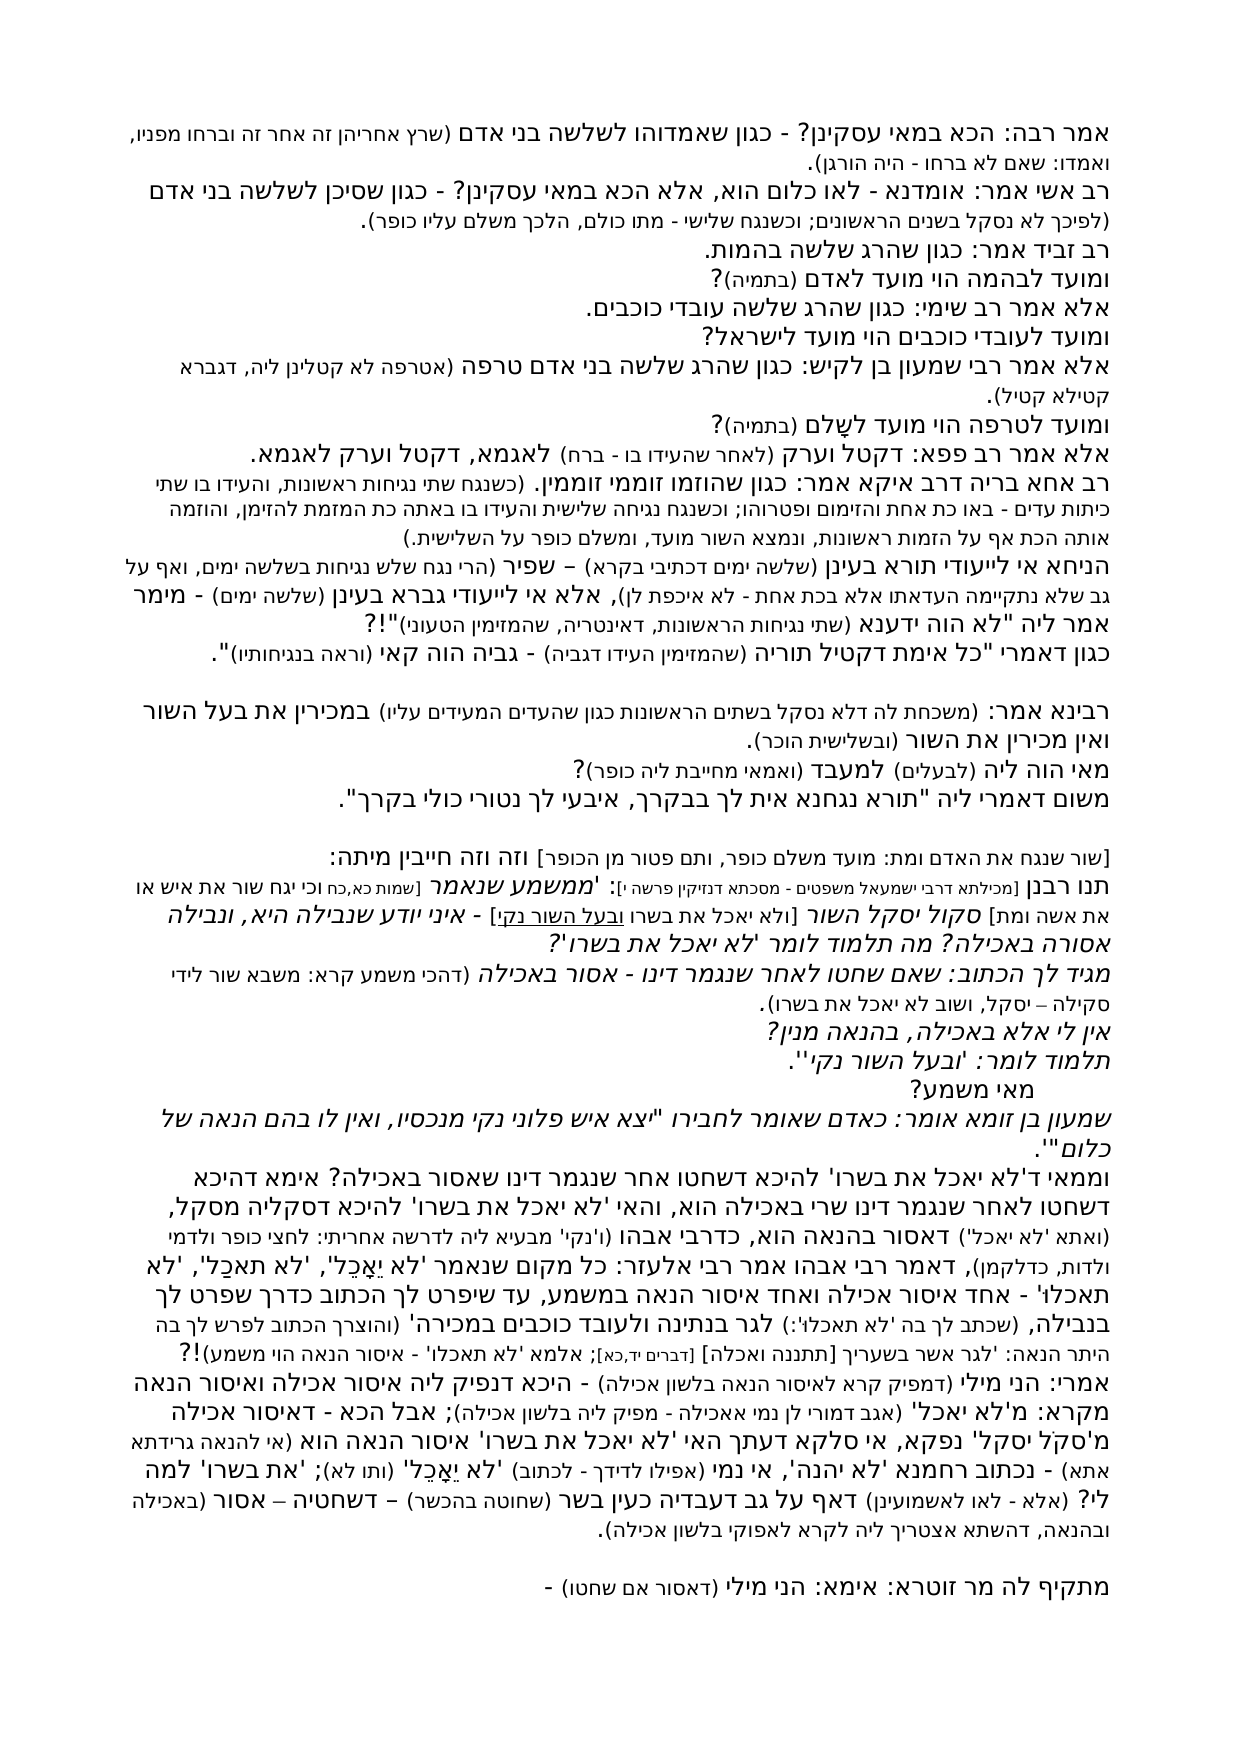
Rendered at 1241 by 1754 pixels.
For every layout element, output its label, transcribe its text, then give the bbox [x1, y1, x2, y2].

text אלא אמר רב שימי: כגון שהרג שלשה עובדי כוכבים. [118, 293, 1110, 322]
text אמר רבה: הכא במאי עסקינן? - כגון שאמדוהו לשלשה בני אדם (שרץ אחריהן זה אחר זה וברחו מפניו, ואמדו: שאם לא ברחו - היה הורגן). [118, 118, 1110, 176]
text מאי משמע? [118, 1076, 1035, 1105]
text אין לי אלא באכילה, בהנאה מנין? [118, 1017, 1110, 1046]
text רב אחא בריה דרב איקא אמר: כגון שהוזמו זוממי זוממין. (כשנגח שתי נגיחות ראשונות, והעידו בו שתי כיתות עדים - באו כת אחת והזימום ופטרוהו; וכשנגח נגיחה שלישית והעידו בו באתה כת המזמת להזימן, והוזמה אותה הכת אף על הזמות ראשונות, ונמצא השור מועד, ומשלם כופר על השלישית.) [118, 468, 1110, 551]
text תנו רבנן [מכילתא דרבי ישמעאל משפטים - מסכתא דנזיקין פרשה י]: 'ממשמע שנאמר [שמות כא,כח וכי יגח שור את איש או את אשה ומת] סקול יסקל השור [ולא יאכל את בשרו ובעל השור נקי] - איני יודע שנבילה היא, ונבילה אסורה באכילה? מה תלמוד לומר 'לא יאכל את בשרו'? [118, 871, 1110, 959]
text ומועד לבהמה הוי מועד לאדם (בתמיה)? [118, 264, 1110, 293]
text משום דאמרי ליה "תורא נגחנא אית לך בבקרך, איבעי לך נטורי כולי בקרך". [118, 784, 1110, 813]
text הניחא אי לייעודי תורא בעינן (שלשה ימים דכתיבי בקרא) – שפיר (הרי נגח שלש נגיחות בשלשה ימים, ואף על גב שלא נתקיימה העדאתו אלא בכת אחת - לא איכפת לן), אלא אי לייעודי גברא בעינן (שלשה ימים) - מימר אמר ליה "לא הוה ידענא (שתי נגיחות הראשונות, דאינטריה, שהמזימין הטעוני)"!? [118, 551, 1110, 638]
text מגיד לך הכתוב: שאם שחטו לאחר שנגמר דינו - אסור באכילה (דהכי משמע קרא: משבא שור לידי סקילה – יסקל, ושוב לא יאכל את בשרו). [118, 959, 1110, 1017]
text אלא אמר רבי שמעון בן לקיש: כגון שהרג שלשה בני אדם טרפה (אטרפה לא קטלינן ליה, דגברא קטילא קטיל). [118, 351, 1110, 410]
text ומועד לטרפה הוי מועד לשָלם (בתמיה)? [118, 410, 1110, 439]
text כגון דאמרי "כל אימת דקטיל תוריה (שהמזימין העידו דגביה) - גביה הוה קאי (וראה בנגיחותיו)". [118, 638, 1110, 668]
text [שור שנגח את האדם ומת: מועד משלם כופר, ותם פטור מן הכופר] וזה וזה חייבין מיתה: [118, 842, 1110, 871]
text שמעון בן זומא אומר: כאדם שאומר לחבירו "יצא איש פלוני נקי מנכסיו, ואין לו בהם הנאה של כלום"'. [118, 1105, 1110, 1163]
text תלמוד לומר: 'ובעל השור נקי''. [118, 1046, 1110, 1076]
text רב זביד אמר: כגון שהרג שלשה בהמות. [118, 235, 1110, 264]
text מתקיף לה מר זוטרא: אימא: הני מילי (דאסור אם שחטו) - [118, 1572, 1110, 1601]
text רבינא אמר: (משכחת לה דלא נסקל בשתים הראשונות כגון שהעדים המעידים עליו) במכירין את בעל השור ואין מכירין את השור (ובשלישית הוכר). [118, 696, 1110, 755]
text מאי הוה ליה (לבעלים) למעבד (ואמאי מחייבת ליה כופר)? [118, 755, 1110, 784]
text ומועד לעובדי כוכבים הוי מועד לישראל? [118, 322, 1110, 351]
text אלא אמר רב פפא: דקטל וערק (לאחר שהעידו בו - ברח) לאגמא, דקטל וערק לאגמא. [118, 439, 1110, 468]
text וממאי ד'לא יאכל את בשרו' להיכא דשחטו אחר שנגמר דינו שאסור באכילה? אימא דהיכא דשחטו לאחר שנגמר דינו שרי באכילה הוא, והאי 'לא יאכל את בשרו' להיכא דסקליה מסקל, (ואתא 'לא יאכל') דאסור בהנאה הוא, כדרבי אבהו (ו'נקי' מבעיא ליה לדרשה אחריתי: לחצי כופר ולדמי ולדות, כדלקמן), דאמר רבי אבהו אמר רבי אלעזר: כל מקום שנאמר 'לא יֵאָכֵל', 'לא תאכַל', 'לא תאכלוּ' - אחד איסור אכילה ואחד איסור הנאה במשמע, עד שיפרט לך הכתוב כדרך שפרט לך בנבילה, (שכתב לך בה 'לא תאכלוּ':) לגר בנתינה ולעובד כוכבים במכירה' (והוצרך הכתוב לפרש לך בה היתר הנאה: 'לגר אשר בשעריך [תתננה ואכלה] [דברים יד,כא]; אלמא 'לא תאכלו' - איסור הנאה הוי משמע)!? [118, 1163, 1110, 1368]
text רב אשי אמר: אומדנא - לאו כלום הוא, אלא הכא במאי עסקינן? - כגון שסיכן לשלשה בני אדם (לפיכך לא נסקל בשנים הראשונים; וכשנגח שלישי - מתו כולם, הלכך משלם עליו כופר). [118, 176, 1110, 235]
text אמרי: הני מילי (דמפיק קרא לאיסור הנאה בלשון אכילה) - היכא דנפיק ליה איסור אכילה ואיסור הנאה מקרא: מ'לא יאכל' (אגב דמורי לן נמי אאכילה - מפיק ליה בלשון אכילה); אבל הכא - דאיסור אכילה מ'סקֹל יסקל' נפקא, אי סלקא דעתך האי 'לא יאכל את בשרו' איסור הנאה הוא (אי להנאה גרידתא אתא) - נכתוב רחמנא 'לא יהנה', אי נמי (אפילו לדידך - לכתוב) 'לא יֵאָכֵל' (ותו לא); 'את בשרו' למה לי? (אלא - לאו לאשמועינן) דאף על גב דעבדיה כעין בשר (שחוטה בהכשר) – דשחטיה – אסור (באכילה ובהנאה, דהשתא אצטריך ליה לקרא לאפוקי בלשון אכילה). [118, 1368, 1110, 1543]
